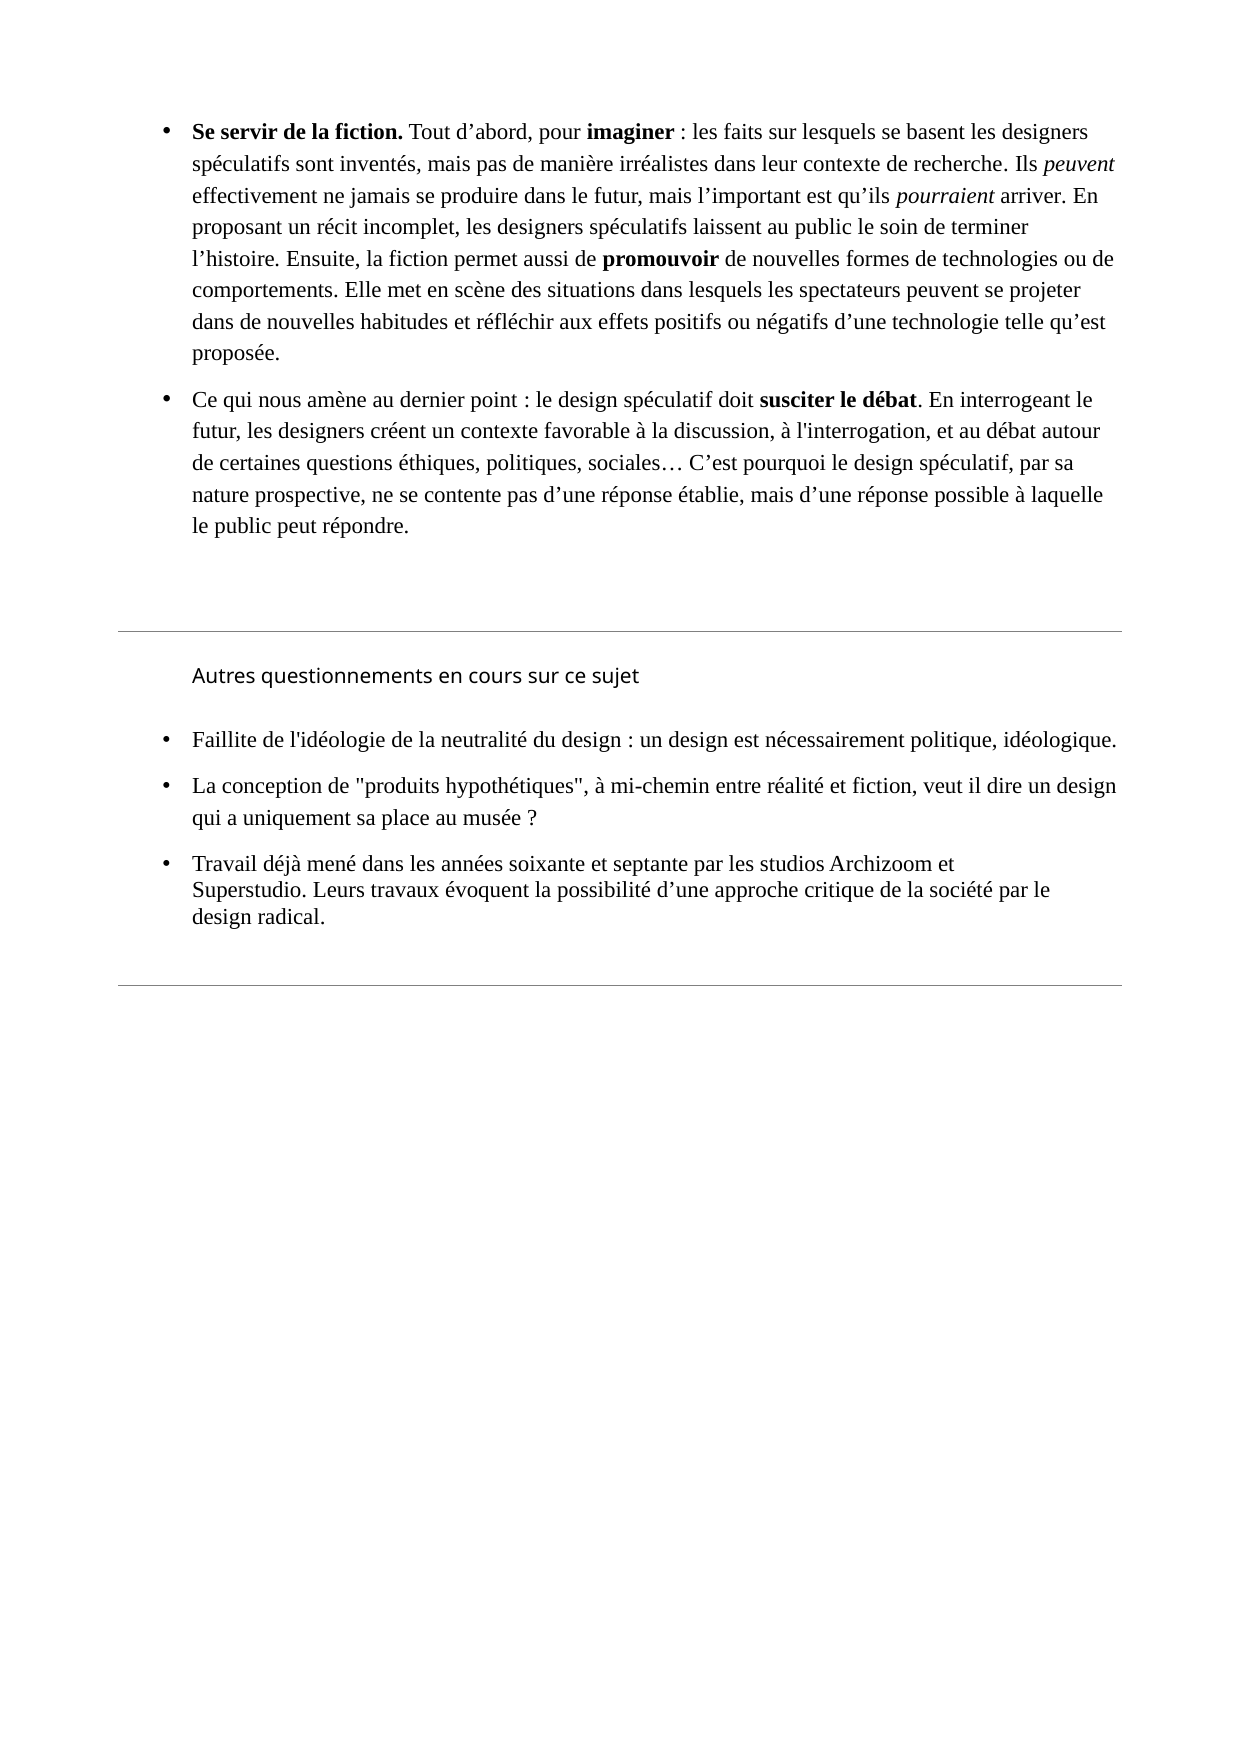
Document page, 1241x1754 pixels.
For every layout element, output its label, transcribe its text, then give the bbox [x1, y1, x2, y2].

list Ce qui nous amène au dernier point : le design spéculatif doit susciter le débat. En interrogeant le futur, les designers créent un contexte favorable à la discussion, à l'interrogation, et au débat autour de certaines questions éthiques, politiques, sociales… C’est pourquoi le design spéculatif, par sa nature prospective, ne se contente pas d’une réponse établie, mais d’une réponse possible à laquelle le public peut répondre. [162, 386, 1122, 539]
list Se servir de la fiction. Tout d’abord, pour imaginer : les faits sur lesquels se basent les designers spéculatifs sont inventés, mais pas de manière irréalistes dans leur contexte de recherche. Ils peuvent effectivement ne jamais se produire dans le futur, mais l’important est qu’ils pourraient arriver. En proposant un récit incomplet, les designers spéculatifs laissent au public le soin de terminer l’histoire. Ensuite, la fiction permet aussi de promouvoir de nouvelles formes de technologies ou de comportements. Elle met en scène des situations dans lesquels les spectateurs peuvent se projeter dans de nouvelles habitudes et réfléchir aux effets positifs ou négatifs d’une technologie telle qu’est proposée. [162, 118, 1122, 366]
list Faillite de l'idéologie de la neutralité du design : un design est nécessairement politique, idéologique. [162, 726, 1122, 753]
list La conception de "produits hypothétiques", à mi-chemin entre réalité et fiction, veut il dire un design qui a uniquement sa place au musée ? [162, 772, 1122, 830]
list Travail déjà mené dans les années soixante et septante par les studios Archizoom et Superstudio. Leurs travaux évoquent la possibilité d’une approche critique de la société par le design radical. [162, 850, 1063, 929]
list Autres questionnements en cours sur ce sujet [162, 661, 1122, 689]
